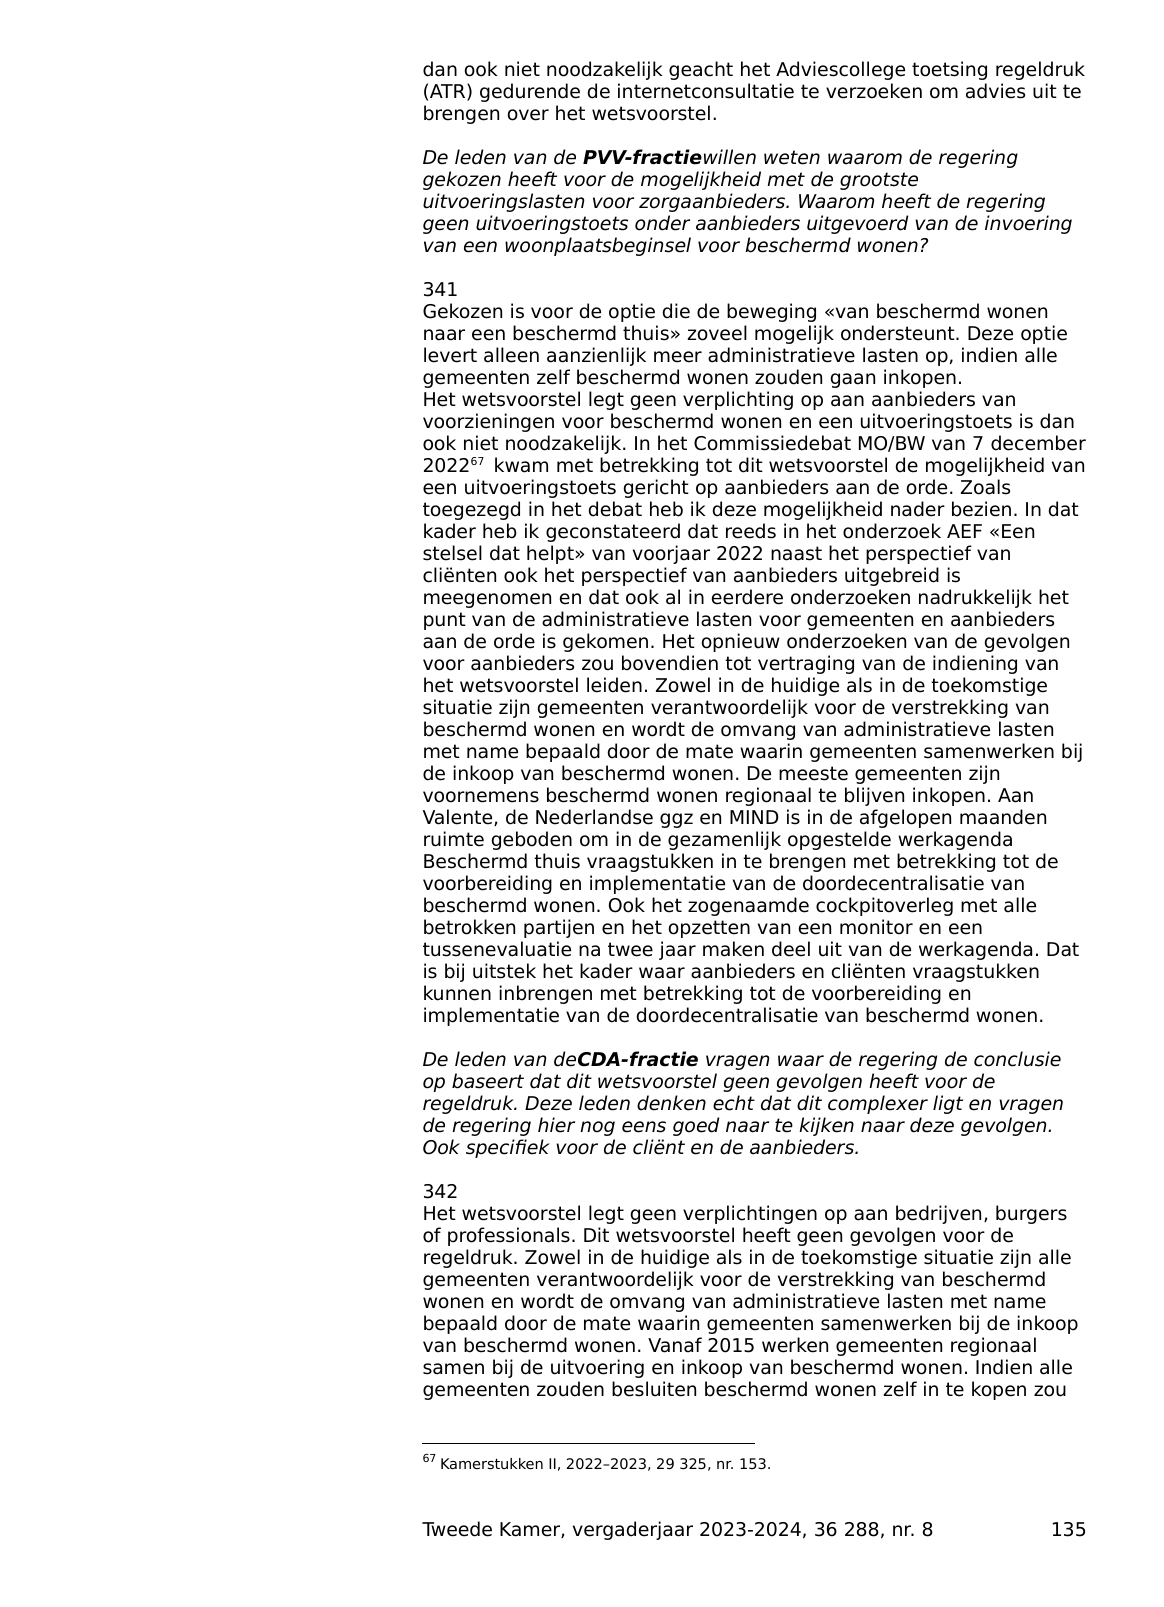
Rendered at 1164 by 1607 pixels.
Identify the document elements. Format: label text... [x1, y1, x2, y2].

text Het wetsvoorstel legt geen verplichting op aan aanbieders van voorzieningen voor beschermd wonen en een uitvoeringstoets is dan ook niet noodzakelijk. In het Commissiedebat MO/BW van 7 december 2022 kwam met betrekking tot dit wetsvoorstel de mogelijkheid van een uitvoeringstoets gericht op aanbieders aan de orde. Zoals toegezegd in het debat heb ik deze mogelijkheid nader bezien. In dat kader heb ik geconstateerd dat reeds in het onderzoek AEF «Een stelsel dat helpt» van voorjaar 2022 naast het perspectief van cliënten ook het perspectief van aanbieders uitgebreid is meegenomen en dat ook al in eerdere onderzoeken nadrukkelijk het punt van de administratieve lasten voor gemeenten en aanbieders aan de orde is gekomen. Het opnieuw onderzoeken van de gevolgen voor aanbieders zou bovendien tot vertraging van de indiening van het wetsvoorstel leiden. Zowel in de huidige als in de toekomstige situatie zijn gemeenten verantwoordelijk voor de verstrekking van beschermd wonen en wordt de omvang van administratieve lasten met name bepaald door de mate waarin gemeenten samenwerken bij de inkoop van beschermd wonen. De meeste gemeenten zijn voornemens beschermd wonen regionaal te blijven inkopen. Aan Valente, de Nederlandse ggz en MIND is in de afgelopen maanden ruimte geboden om in de gezamenlijk opgestelde werkagenda Beschermd thuis vraagstukken in te brengen met betrekking tot de voorbereiding en implementatie van de doordecentralisatie van beschermd wonen. Ook het zogenaamde cockpitoverleg met alle betrokken partijen en het opzetten van een monitor en een tussenevaluatie na twee jaar maken deel uit van de werkagenda. Dat is bij uitstek het kader waar aanbieders en cliënten vraagstukken kunnen inbrengen met betrekking tot de voorbereiding en implementatie van de doordecentralisatie van beschermd wonen. [422, 389, 1087, 1027]
text 342 [422, 1181, 1087, 1203]
text Gekozen is voor de optie die de beweging «van beschermd wonen naar een beschermd thuis» zoveel mogelijk ondersteunt. Deze optie levert alleen aanzienlijk meer administratieve lasten op, indien alle gemeenten zelf beschermd wonen zouden gaan inkopen. [422, 301, 1087, 389]
text dan ook niet noodzakelijk geacht het Adviescollege toetsing regeldruk (ATR) gedurende de internetconsultatie te verzoeken om advies uit te brengen over het wetsvoorstel. [422, 59, 1087, 125]
text De leden van de PVV-fractiewillen weten waarom de regering gekozen heeft voor de mogelijkheid met de grootste uitvoeringslasten voor zorgaanbieders. Waarom heeft de regering geen uitvoeringstoets onder aanbieders uitgevoerd van de invoering van een woonplaatsbeginsel voor beschermd wonen? [422, 147, 1087, 257]
text De leden van deCDA-fractie vragen waar de regering de conclusie op baseert dat dit wetsvoorstel geen gevolgen heeft voor de regeldruk. Deze leden denken echt dat dit complexer ligt en vragen de regering hier nog eens goed naar te kijken naar deze gevolgen. Ook specifiek voor de cliënt en de aanbieders. [422, 1049, 1087, 1159]
text 341 [422, 279, 1087, 301]
text Kamerstukken II, 2022–2023, 29 325, nr. 153. [422, 1452, 1087, 1474]
text Het wetsvoorstel legt geen verplichtingen op aan bedrijven, burgers of professionals. Dit wetsvoorstel heeft geen gevolgen voor de regeldruk. Zowel in de huidige als in de toekomstige situatie zijn alle gemeenten verantwoordelijk voor de verstrekking van beschermd wonen en wordt de omvang van administratieve lasten met name bepaald door de mate waarin gemeenten samenwerken bij de inkoop van beschermd wonen. Vanaf 2015 werken gemeenten regionaal samen bij de uitvoering en inkoop van beschermd wonen. Indien alle gemeenten zouden besluiten beschermd wonen zelf in te kopen zou [422, 1203, 1087, 1401]
